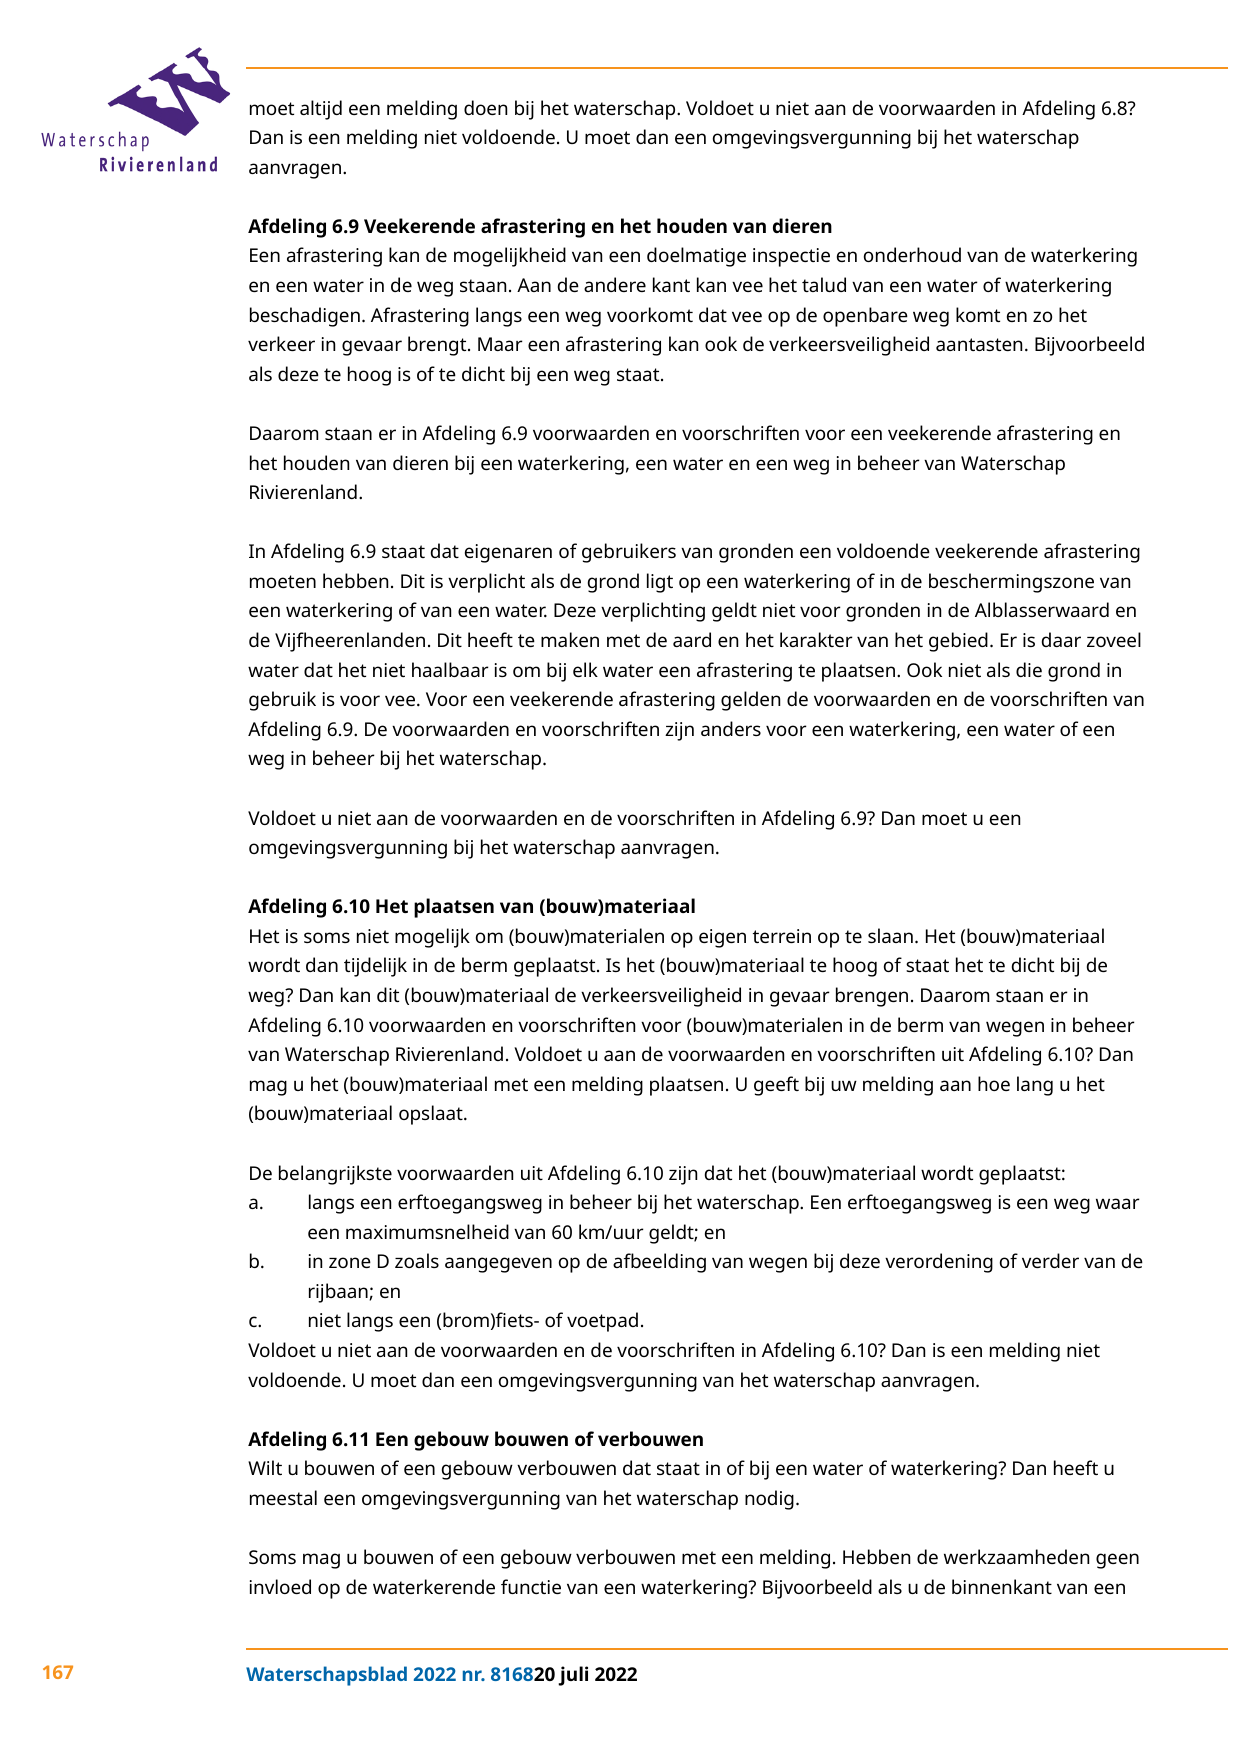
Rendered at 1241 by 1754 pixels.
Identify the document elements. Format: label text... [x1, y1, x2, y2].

text In Afdeling 6.9 staat dat eigenaren of gebruikers van gronden een voldoende veekerende afrastering moeten hebben. Dit is verplicht als de grond ligt op een waterkering of in de beschermingszone van een waterkering of van een water. Deze verplichting geldt niet voor gronden in de Alblasserwaard en de Vijfheerenlanden. Dit heeft te maken met de aard en het karakter van het gebied. Er is daar zoveel water dat het niet haalbaar is om bij elk water een afrastering te plaatsen. Ook niet als die grond in gebruik is voor vee. Voor een veekerende afrastering gelden de voorwaarden en de voorschriften van Afdeling 6.9. De voorwaarden en voorschriften zijn anders voor een waterkering, een water of een weg in beheer bij het waterschap. [248, 538, 1152, 771]
text Soms mag u bouwen of een gebouw verbouwen met een melding. Hebben de werkzaamheden geen invloed op de waterkerende functie van een waterkering? Bijvoorbeeld als u de binnenkant van een [248, 1544, 1152, 1600]
text Een afrastering kan de mogelijkheid van een doelmatige inspectie en onderhoud van de waterkering en een water in de weg staan. Aan de andere kant kan vee het talud van een water of waterkering beschadigen. Afrastering langs een weg voorkomt dat vee op de openbare weg komt en zo het verkeer in gevaar brengt. Maar een afrastering kan ook de verkeersveiligheid aantasten. Bijvoorbeeld als deze te hoog is of te dicht bij een weg staat. [248, 243, 1152, 387]
text Wilt u bouwen of een gebouw verbouwen dat staat in of bij een water of waterkering? Dan heeft u meestal een omgevingsvergunning van het waterschap nodig. [248, 1456, 1152, 1511]
text Het is soms niet mogelijk om (bouw)materialen op eigen terrein op te slaan. Het (bouw)materiaal wordt dan tijdelijk in de berm geplaatst. Is het (bouw)materiaal te hoog of staat het te dicht bij de weg? Dan kan dit (bouw)materiaal de verkeersveiligheid in gevaar brengen. Daarom staan er in Afdeling 6.10 voorwaarden en voorschriften voor (bouw)materialen in de berm van wegen in beheer van Waterschap Rivierenland. Voldoet u aan de voorwaarden en voorschriften uit Afdeling 6.10? Dan mag u het (bouw)materiaal met een melding plaatsen. U geeft bij uw melding aan hoe lang u het (bouw)materiaal opslaat. [248, 923, 1152, 1126]
text moet altijd een melding doen bij het waterschap. Voldoet u niet aan de voorwaarden in Afdeling 6.8? Dan is een melding niet voldoende. U moet dan een omgevingsvergunning bij het waterschap aanvragen. [248, 95, 1152, 180]
list langs een erftoegangsweg in beheer bij het waterschap. Een erftoegangsweg is een weg waar een maximumsnelheid van 60 km/uur geldt; en [248, 1189, 1152, 1245]
text Afdeling 6.9 Veekerende afrastering en het houden van dieren [248, 213, 1152, 239]
text Voldoet u niet aan de voorwaarden en de voorschriften in Afdeling 6.10? Dan is een melding niet voldoende. U moet dan een omgevingsvergunning van het waterschap aanvragen. [248, 1337, 1152, 1393]
list in zone D zoals aangegeven op de afbeelding van wegen bij deze verordening of verder van de rijbaan; en [248, 1248, 1152, 1304]
text Daarom staan er in Afdeling 6.9 voorwaarden en voorschriften voor een veekerende afrastering en het houden van dieren bij een waterkering, een water en een weg in beheer van Waterschap Rivierenland. [248, 420, 1152, 505]
list niet langs een (brom)fiets- of voetpad. [248, 1308, 1152, 1333]
text De belangrijkste voorwaarden uit Afdeling 6.10 zijn dat het (bouw)materiaal wordt geplaatst: [248, 1160, 1152, 1186]
picture [41, 47, 231, 172]
text Afdeling 6.11 Een gebouw bouwen of verbouwen [248, 1426, 1152, 1452]
text Voldoet u niet aan de voorwaarden en de voorschriften in Afdeling 6.9? Dan moet u een omgevingsvergunning bij het waterschap aanvragen. [248, 805, 1152, 860]
text Afdeling 6.10 Het plaatsen van (bouw)materiaal [248, 893, 1152, 919]
